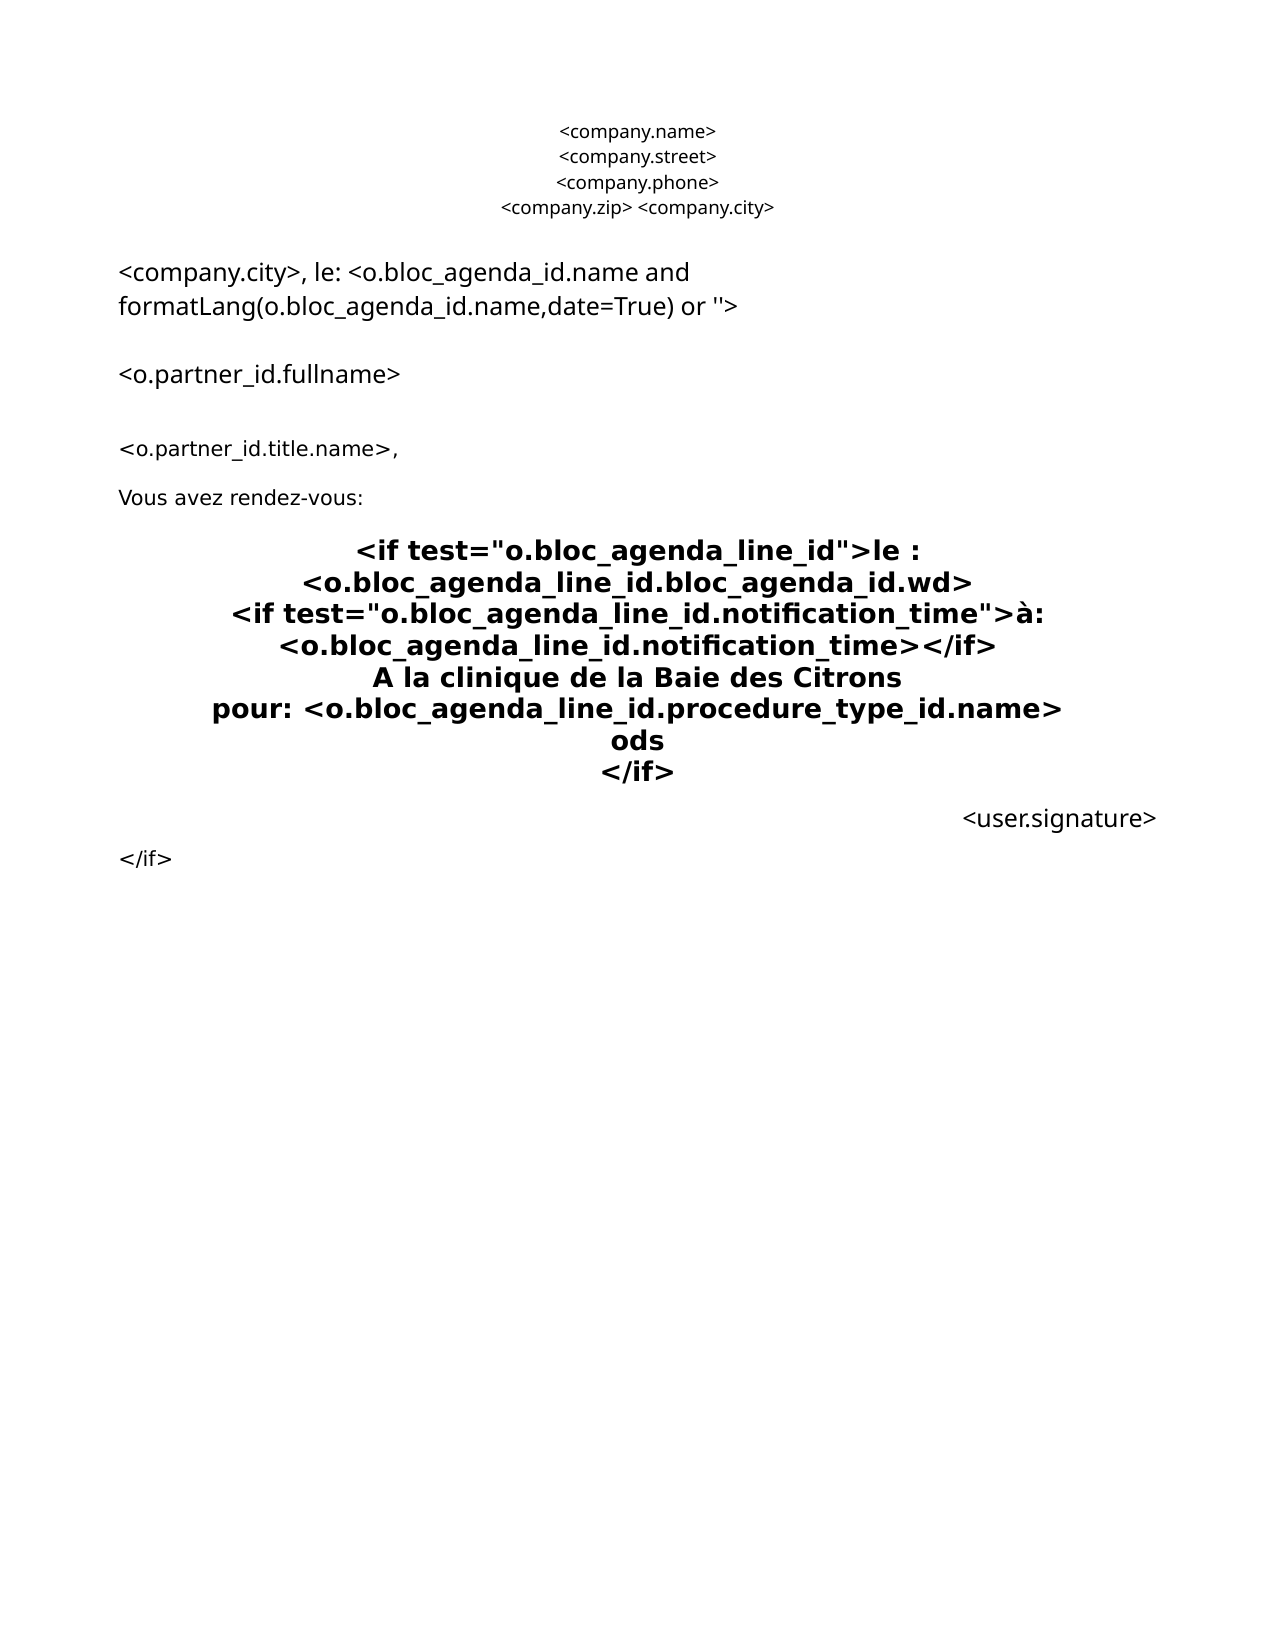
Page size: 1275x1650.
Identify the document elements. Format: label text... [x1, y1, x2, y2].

text </if> [118, 847, 1157, 871]
text Vous avez rendez-vous: [118, 486, 1157, 511]
text <o.partner_id.title.name>, [118, 437, 1157, 461]
text <company.street> [118, 144, 1157, 169]
text <company.phone> [118, 169, 1157, 195]
text <company.name> [118, 118, 1157, 144]
text <company.zip> <company.city> [118, 195, 1157, 220]
text <company.city>, le: <o.bloc_agenda_id.name and formatLang(o.bloc_agenda_id.name,date=True) or ''> [118, 254, 1157, 322]
text <user.signature> [118, 801, 1157, 835]
text <o.partner_id.fullname> [118, 356, 1157, 391]
text <if test="o.bloc_agenda_line_id">le : <o.bloc_agenda_line_id.bloc_agenda_id.wd> <if test="o.bloc_agenda_line_id.notification_time">à: <o.bloc_agenda_line_id.notification_time></if> A la clinique de la Baie des Citrons pour: <o.bloc_agenda_line_id.procedure_type_id.name> ods </if> [118, 536, 1157, 788]
